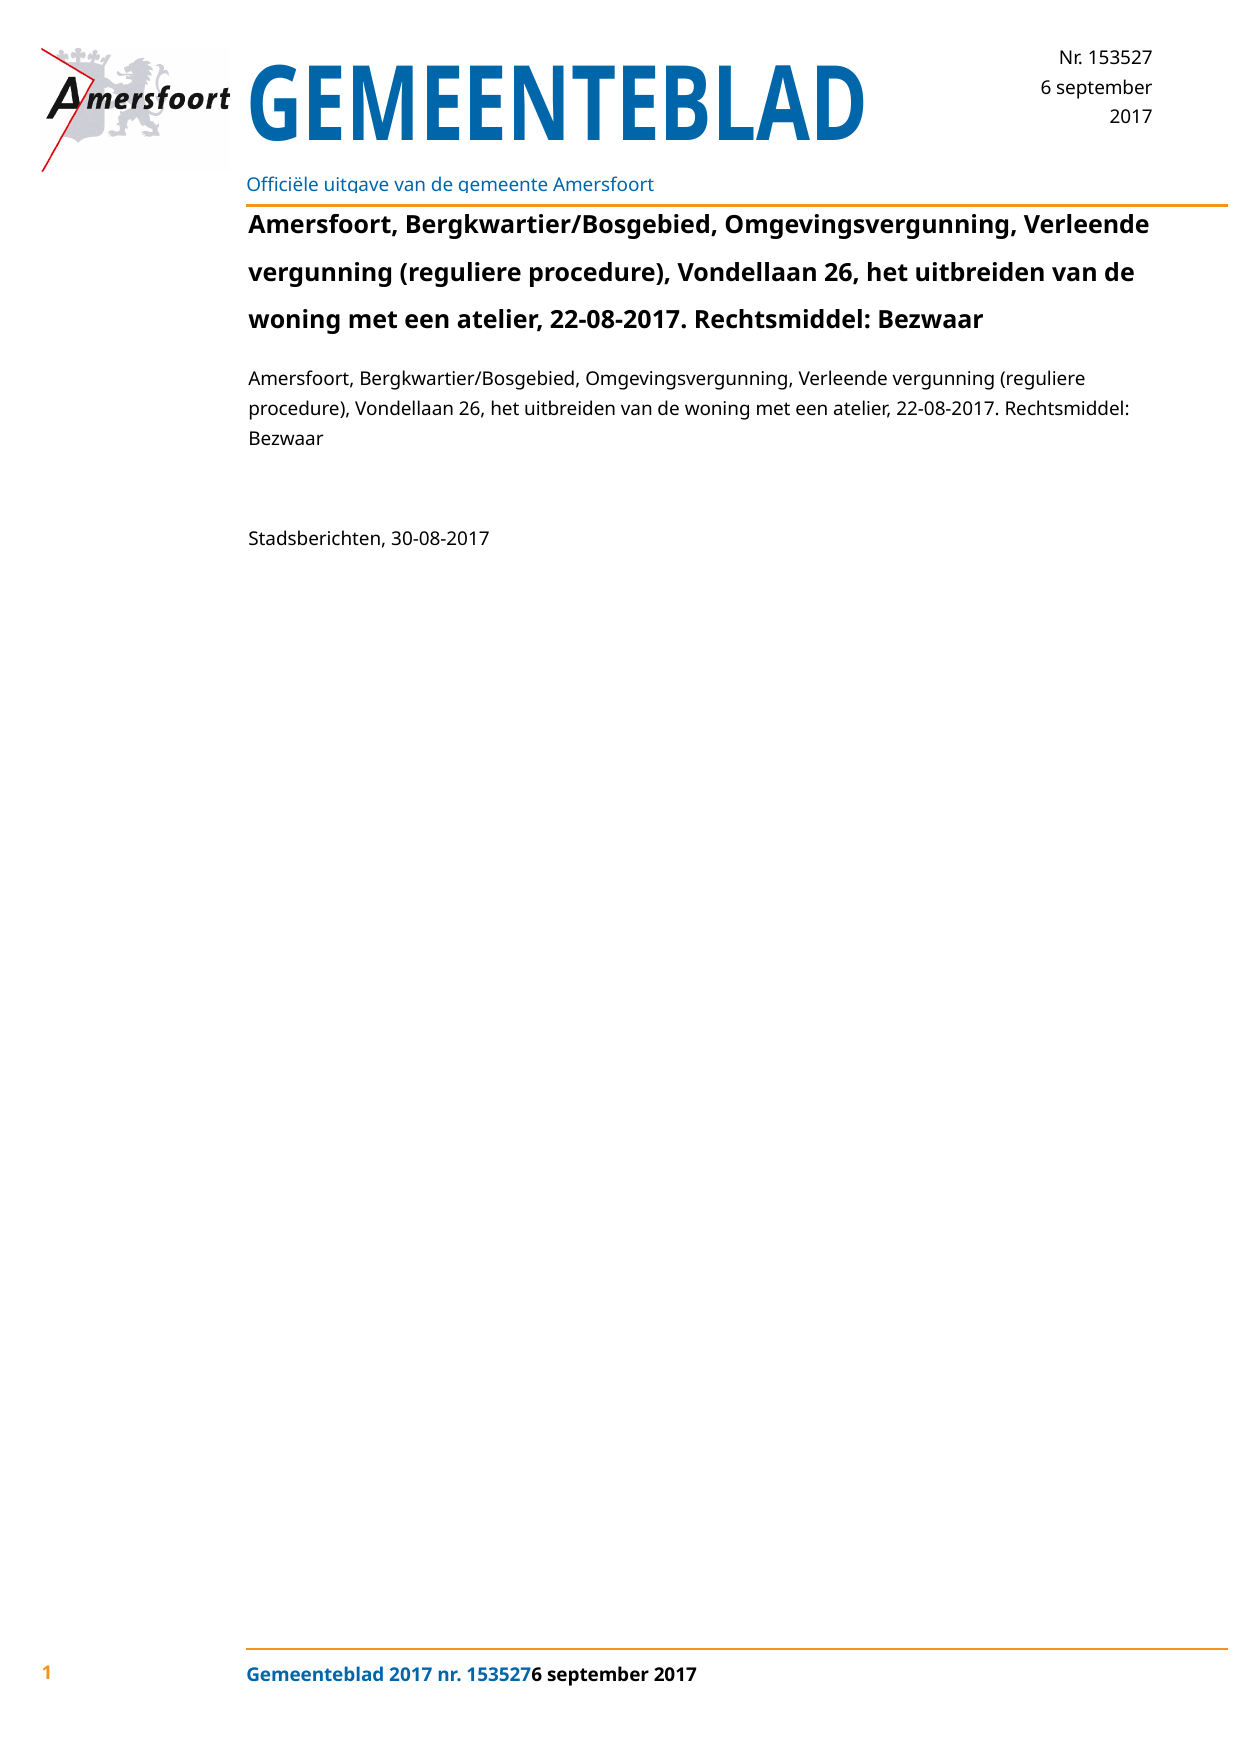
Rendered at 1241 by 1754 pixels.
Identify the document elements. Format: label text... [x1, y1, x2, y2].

text Amersfoort, Bergkwartier/Bosgebied, Omgevingsvergunning, Verleende vergunning (reguliere procedure), Vondellaan 26, het uitbreiden van de woning met een atelier, 22-08-2017. Rechtsmiddel: Bezwaar [248, 366, 1152, 450]
picture [41, 47, 231, 172]
text Amersfoort, Bergkwartier/Bosgebied, Omgevingsvergunning, Verleende vergunning (reguliere procedure), Vondellaan 26, het uitbreiden van de woning met een atelier, 22-08-2017. Rechtsmiddel: Bezwaar [248, 207, 1152, 336]
text Stadsberichten, 30-08-2017 [248, 526, 1152, 551]
